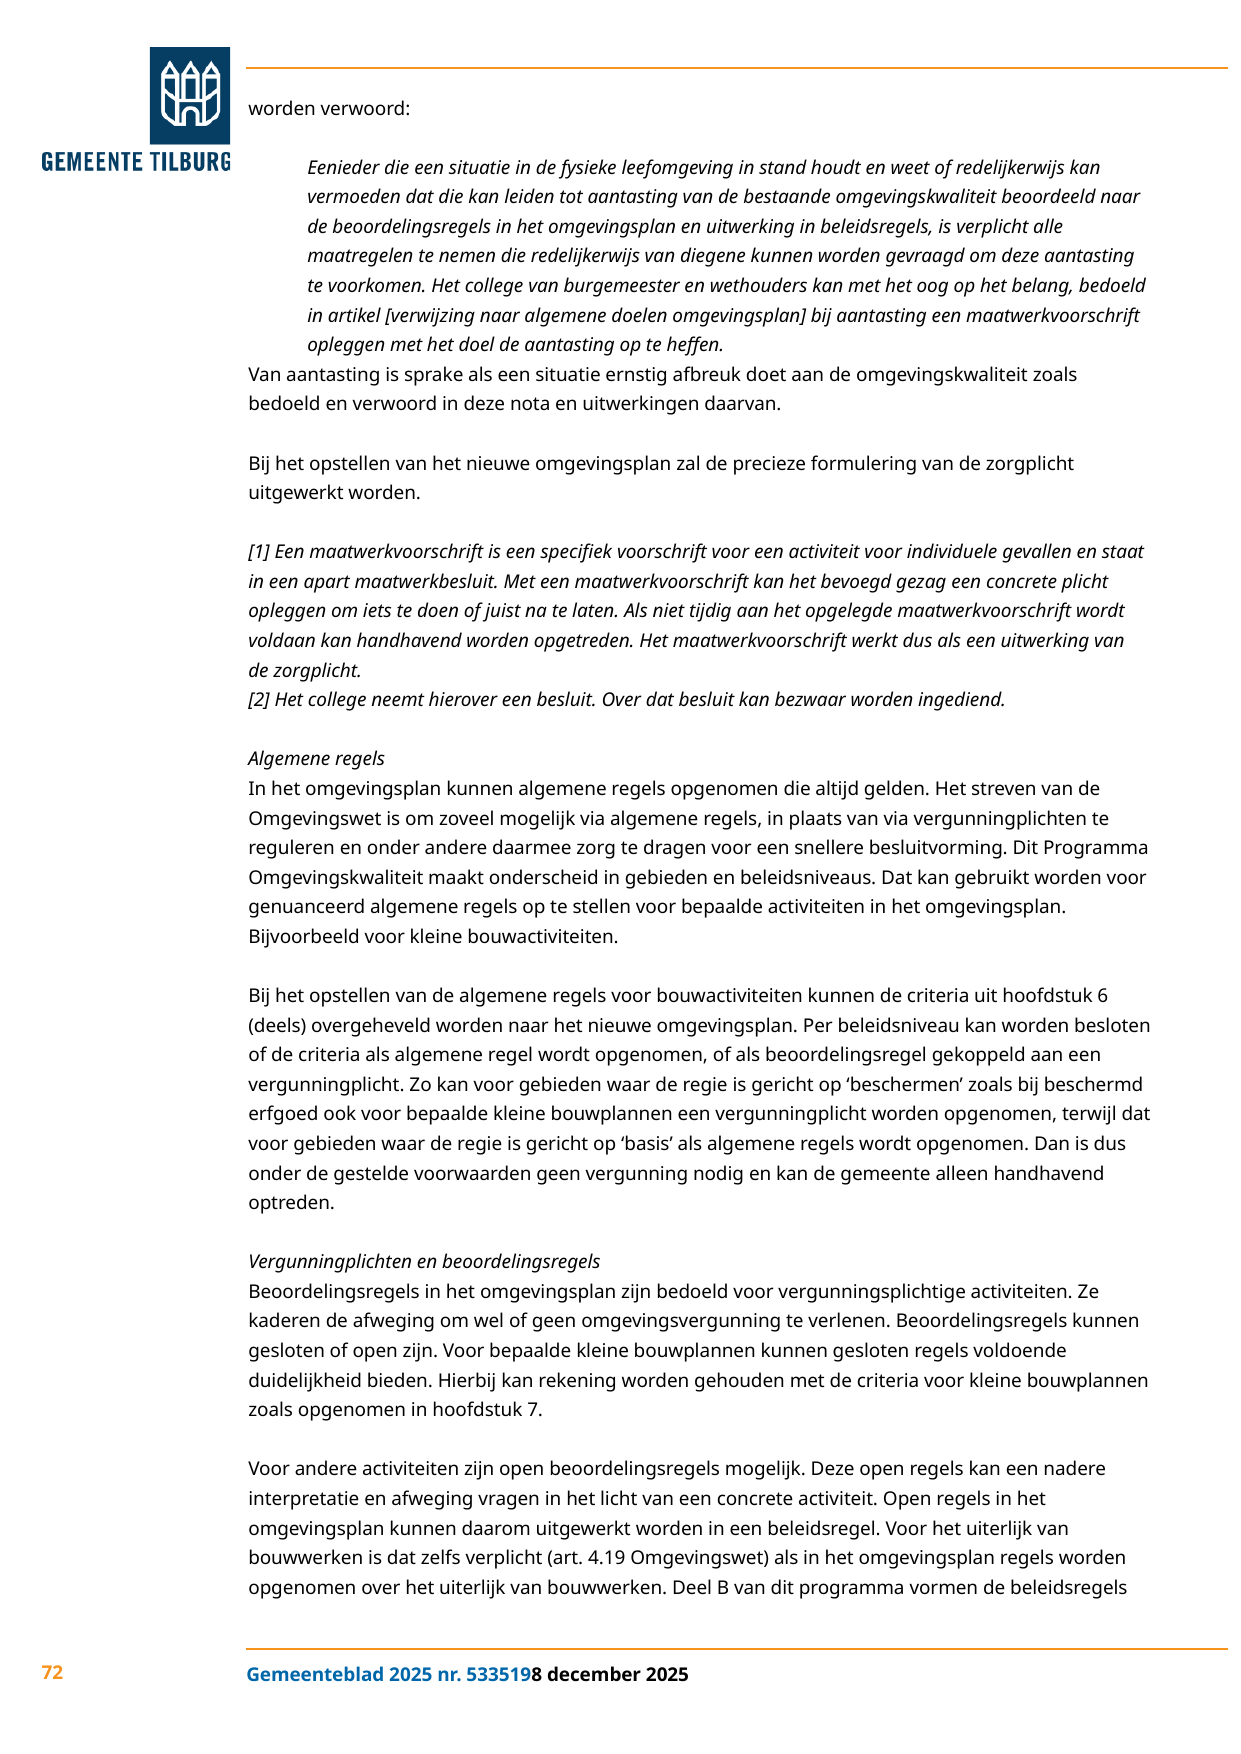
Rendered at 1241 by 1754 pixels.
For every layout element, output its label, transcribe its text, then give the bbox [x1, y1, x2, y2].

text Van aantasting is sprake als een situatie ernstig afbreuk doet aan de omgevingskwaliteit zoals bedoeld en verwoord in deze nota en uitwerkingen daarvan. [248, 361, 1152, 416]
text Vergunningplichten en beoordelingsregels [248, 1248, 1152, 1274]
text Voor andere activiteiten zijn open beoordelingsregels mogelijk. Deze open regels kan een nadere interpretatie en afweging vragen in het licht van een concrete activiteit. Open regels in het omgevingsplan kunnen daarom uitgewerkt worden in een beleidsregel. Voor het uiterlijk van bouwwerken is dat zelfs verplicht (art. 4.19 Omgevingswet) als in het omgevingsplan regels worden opgenomen over het uiterlijk van bouwwerken. Deel B van dit programma vormen de beleidsregels [248, 1456, 1152, 1600]
text worden verwoord: [248, 95, 1152, 121]
text Bij het opstellen van de algemene regels voor bouwactiviteiten kunnen de criteria uit hoofdstuk 6 (deels) overgeheveld worden naar het nieuwe omgevingsplan. Per beleidsniveau kan worden besloten of de criteria als algemene regel wordt opgenomen, of als beoordelingsregel gekoppeld aan een vergunningplicht. Zo kan voor gebieden waar de regie is gericht op ‘beschermen’ zoals bij beschermd erfgoed ook voor bepaalde kleine bouwplannen een vergunningplicht worden opgenomen, terwijl dat voor gebieden waar de regie is gericht op ‘basis’ als algemene regels wordt opgenomen. Dan is dus onder de gestelde voorwaarden geen vergunning nodig en kan de gemeente alleen handhavend optreden. [248, 982, 1152, 1215]
list Eenieder die een situatie in de fysieke leefomgeving in stand houdt en weet of redelijkerwijs kan vermoeden dat die kan leiden tot aantasting van de bestaande omgevingskwaliteit beoordeeld naar de beoordelingsregels in het omgevingsplan en uitwerking in beleidsregels, is verplicht alle maatregelen te nemen die redelijkerwijs van diegene kunnen worden gevraagd om deze aantasting te voorkomen. Het college van burgemeester en wethouders kan met het oog op het belang, bedoeld in artikel [verwijzing naar algemene doelen omgevingsplan] bij aantasting een maatwerkvoorschrift opleggen met het doel de aantasting op te heffen. [248, 154, 1152, 357]
text Beoordelingsregels in het omgevingsplan zijn bedoeld voor vergunningsplichtige activiteiten. Ze kaderen de afweging om wel of geen omgevingsvergunning te verlenen. Beoordelingsregels kunnen gesloten of open zijn. Voor bepaalde kleine bouwplannen kunnen gesloten regels voldoende duidelijkheid bieden. Hierbij kan rekening worden gehouden met de criteria voor kleine bouwplannen zoals opgenomen in hoofdstuk 7. [248, 1278, 1152, 1422]
text Algemene regels [248, 746, 1152, 771]
text In het omgevingsplan kunnen algemene regels opgenomen die altijd gelden. Het streven van de Omgevingswet is om zoveel mogelijk via algemene regels, in plaats van via vergunningplichten te reguleren en onder andere daarmee zorg te dragen voor een snellere besluitvorming. Dit Programma Omgevingskwaliteit maakt onderscheid in gebieden en beleidsniveaus. Dat kan gebruikt worden voor genuanceerd algemene regels op te stellen voor bepaalde activiteiten in het omgevingsplan. Bijvoorbeeld voor kleine bouwactiviteiten. [248, 775, 1152, 949]
text Bij het opstellen van het nieuwe omgevingsplan zal de precieze formulering van de zorgplicht uitgewerkt worden. [248, 450, 1152, 505]
text [1] Een maatwerkvoorschrift is een specifiek voorschrift voor een activiteit voor individuele gevallen en staat in een apart maatwerkbesluit. Met een maatwerkvoorschrift kan het bevoegd gezag een concrete plicht opleggen om iets te doen of juist na te laten. Als niet tijdig aan het opgelegde maatwerkvoorschrift wordt voldaan kan handhavend worden opgetreden. Het maatwerkvoorschrift werkt dus als een uitwerking van de zorgplicht. [248, 538, 1152, 683]
picture [41, 47, 231, 172]
text [2] Het college neemt hierover een besluit. Over dat besluit kan bezwaar worden ingediend. [248, 686, 1152, 712]
